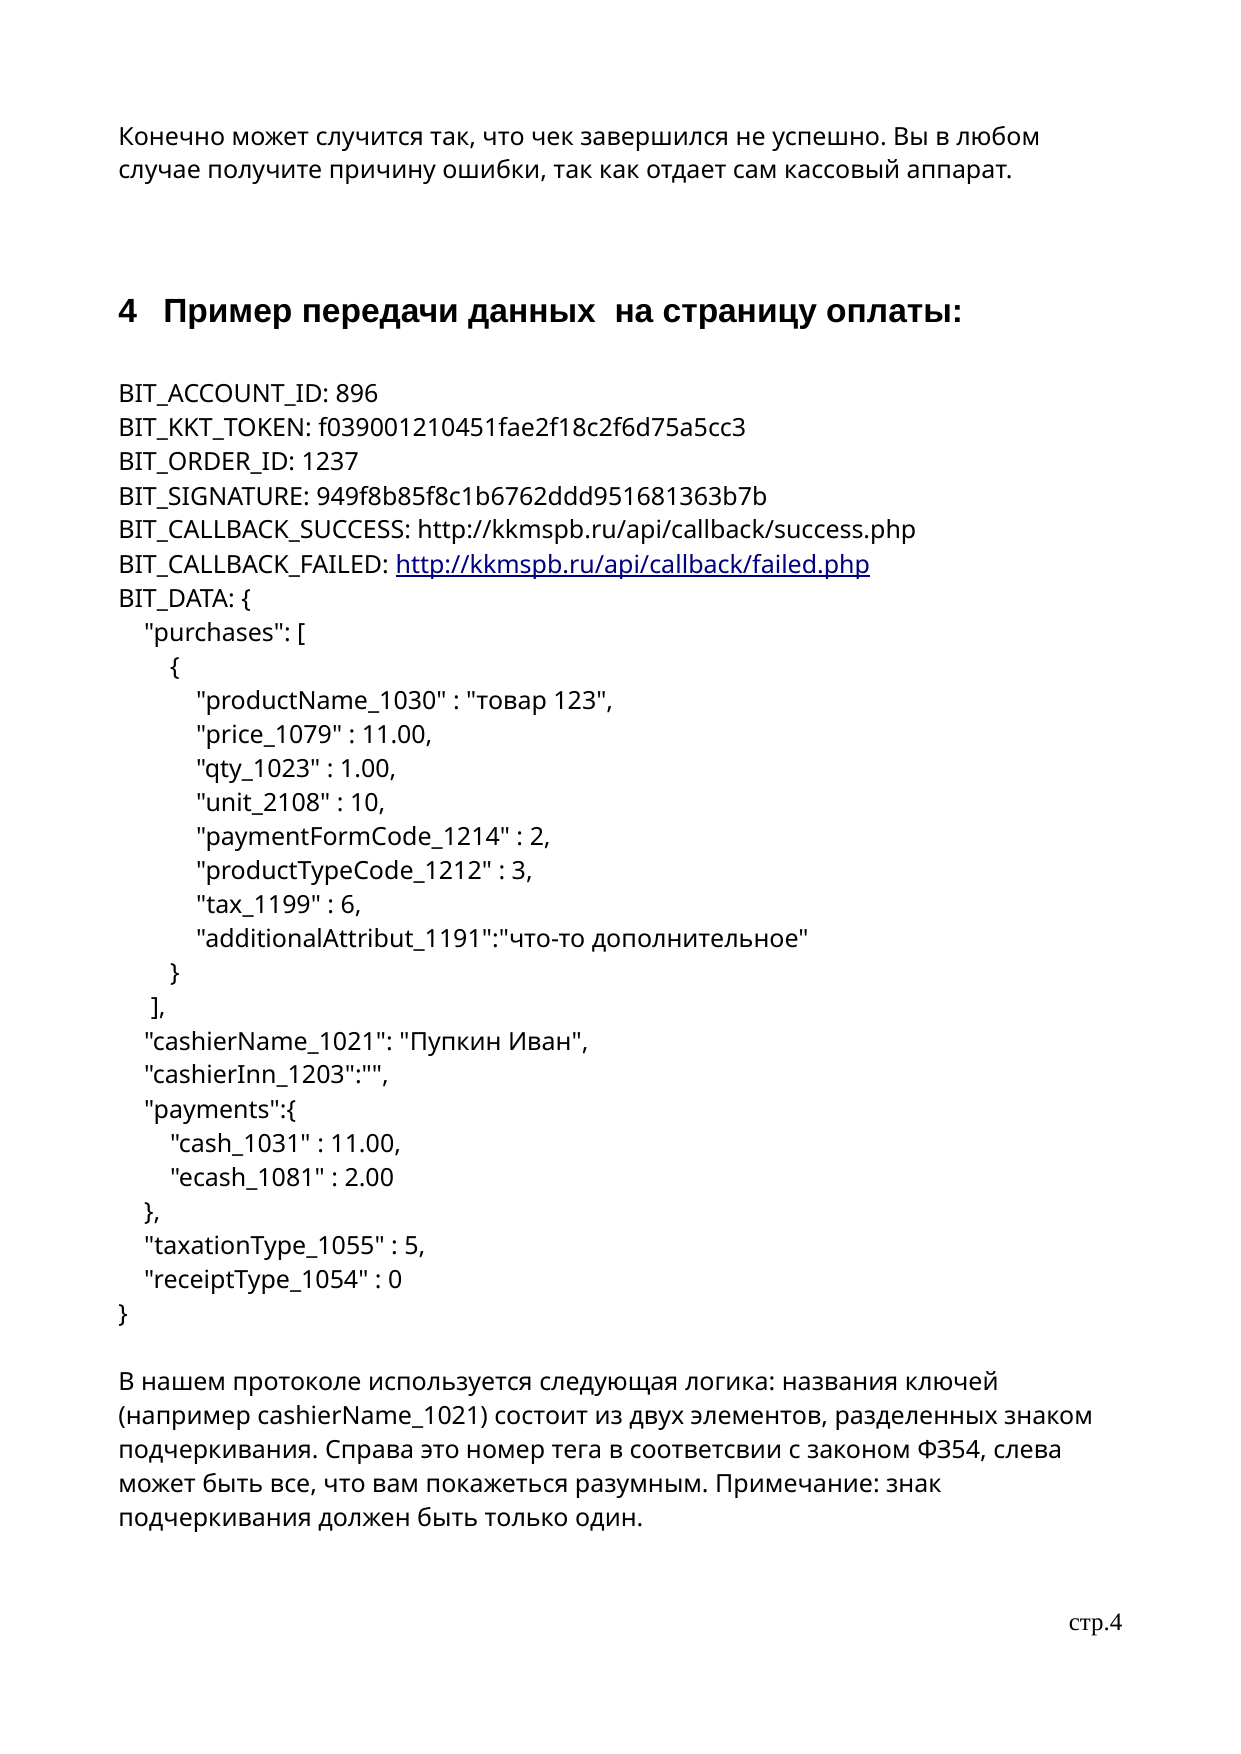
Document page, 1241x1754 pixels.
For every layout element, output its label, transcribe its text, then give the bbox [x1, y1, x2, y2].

text { [118, 648, 1122, 682]
text "ecash_1081" : 2.00 [118, 1159, 1122, 1193]
text "unit_2108" : 10, [118, 785, 1122, 819]
text BIT_ORDER_ID: 1237 [118, 444, 1122, 478]
text "cashierInn_1203":"", [118, 1057, 1122, 1091]
text "qty_1023" : 1.00, [118, 751, 1122, 785]
text BIT_SIGNATURE: 949f8b85f8c1b6762ddd951681363b7b [118, 478, 1122, 512]
text В нашем протоколе используется следующая логика: названия ключей (например cashierName_1021) состоит из двух элементов, разделенных знаком подчеркивания. Справа это номер тега в соответсвии с законом ФЗ54, слева может быть все, что вам покажеться разумным. Примечание: знак подчеркивания должен быть только один. [118, 1364, 1122, 1534]
text ], [118, 989, 1122, 1023]
text }, [118, 1193, 1122, 1227]
text BIT_ACCOUNT_ID: 896 [118, 376, 1122, 410]
text "tax_1199" : 6, [118, 887, 1122, 921]
text } [118, 955, 1122, 989]
text "cash_1031" : 11.00, [118, 1125, 1122, 1159]
text "additionalAttribut_1191":"что-то дополнительное" [118, 921, 1122, 955]
text "cashierName_1021": "Пупкин Иван", [118, 1023, 1122, 1057]
text BIT_CALLBACK_FAILED: http://kkmspb.ru/api/callback/failed.php [118, 546, 1122, 580]
text "productTypeCode_1212" : 3, [118, 853, 1122, 887]
text "payments":{ [118, 1091, 1122, 1125]
text BIT_CALLBACK_SUCCESS: http://kkmspb.ru/api/callback/success.php [118, 512, 1122, 546]
text "price_1079" : 11.00, [118, 717, 1122, 751]
text "receiptType_1054" : 0 [118, 1262, 1122, 1296]
text Конечно может случится так, что чек завершился не успешно. Вы в любом случае получите причину ошибки, так как отдает сам кассовый аппарат. [118, 118, 1122, 186]
text "purchases": [ [118, 614, 1122, 648]
text "productName_1030" : "товар 123", [118, 682, 1122, 717]
text } [118, 1296, 1122, 1330]
text "paymentFormCode_1214" : 2, [118, 819, 1122, 853]
text BIT_KKT_TOKEN: f039001210451fae2f18c2f6d75a5cc3 [118, 410, 1122, 444]
subtitle Пример передачи данных на страницу оплаты: [118, 291, 1122, 329]
text "taxationType_1055" : 5, [118, 1227, 1122, 1262]
text BIT_DATA: { [118, 580, 1122, 614]
